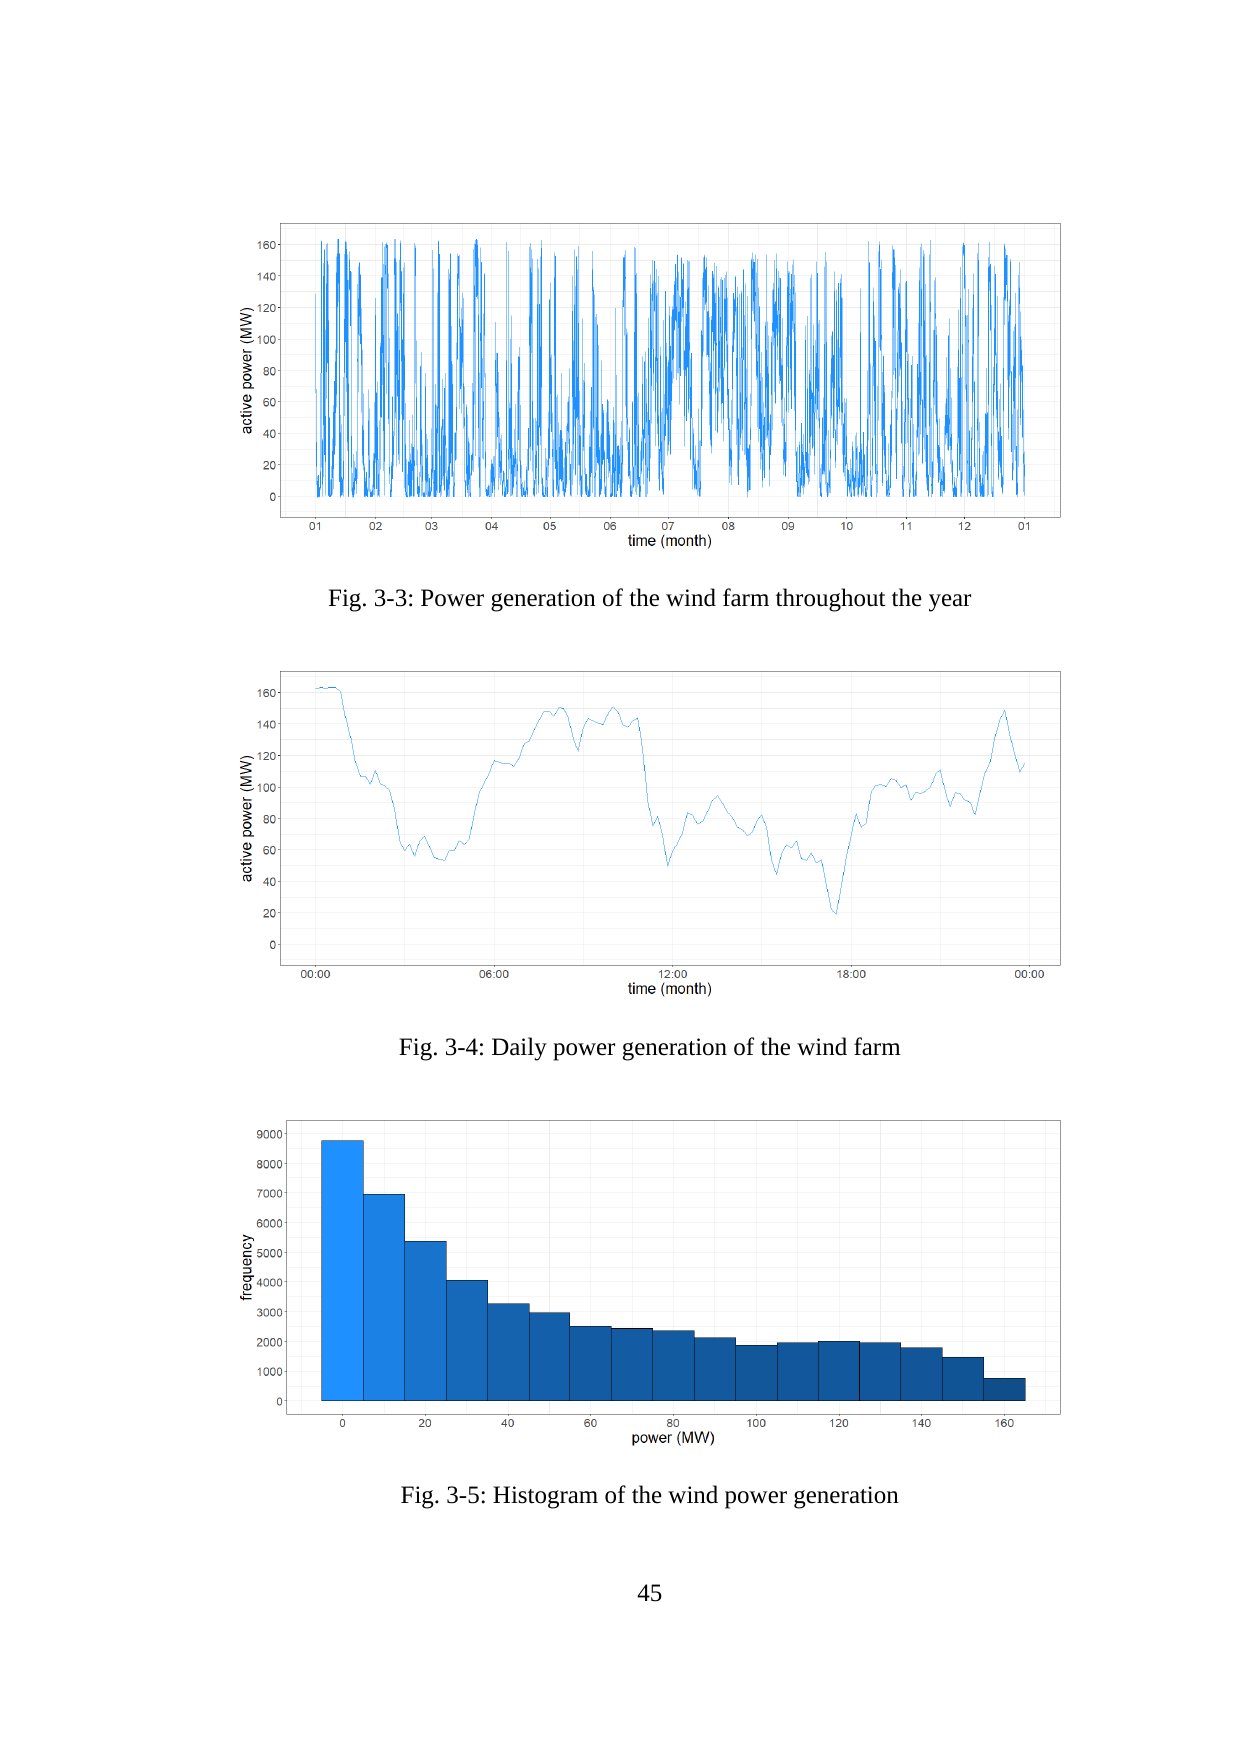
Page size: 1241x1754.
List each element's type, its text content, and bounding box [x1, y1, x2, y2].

picture [236, 668, 1064, 999]
picture [236, 219, 1064, 551]
text Fig. 3-5: Histogram of the wind power generation [236, 1480, 1063, 1509]
text Fig. 3-4: Daily power generation of the wind farm [236, 1032, 1063, 1060]
text Fig. 3-3: Power generation of the wind farm throughout the year [236, 583, 1063, 612]
picture [236, 1116, 1064, 1448]
